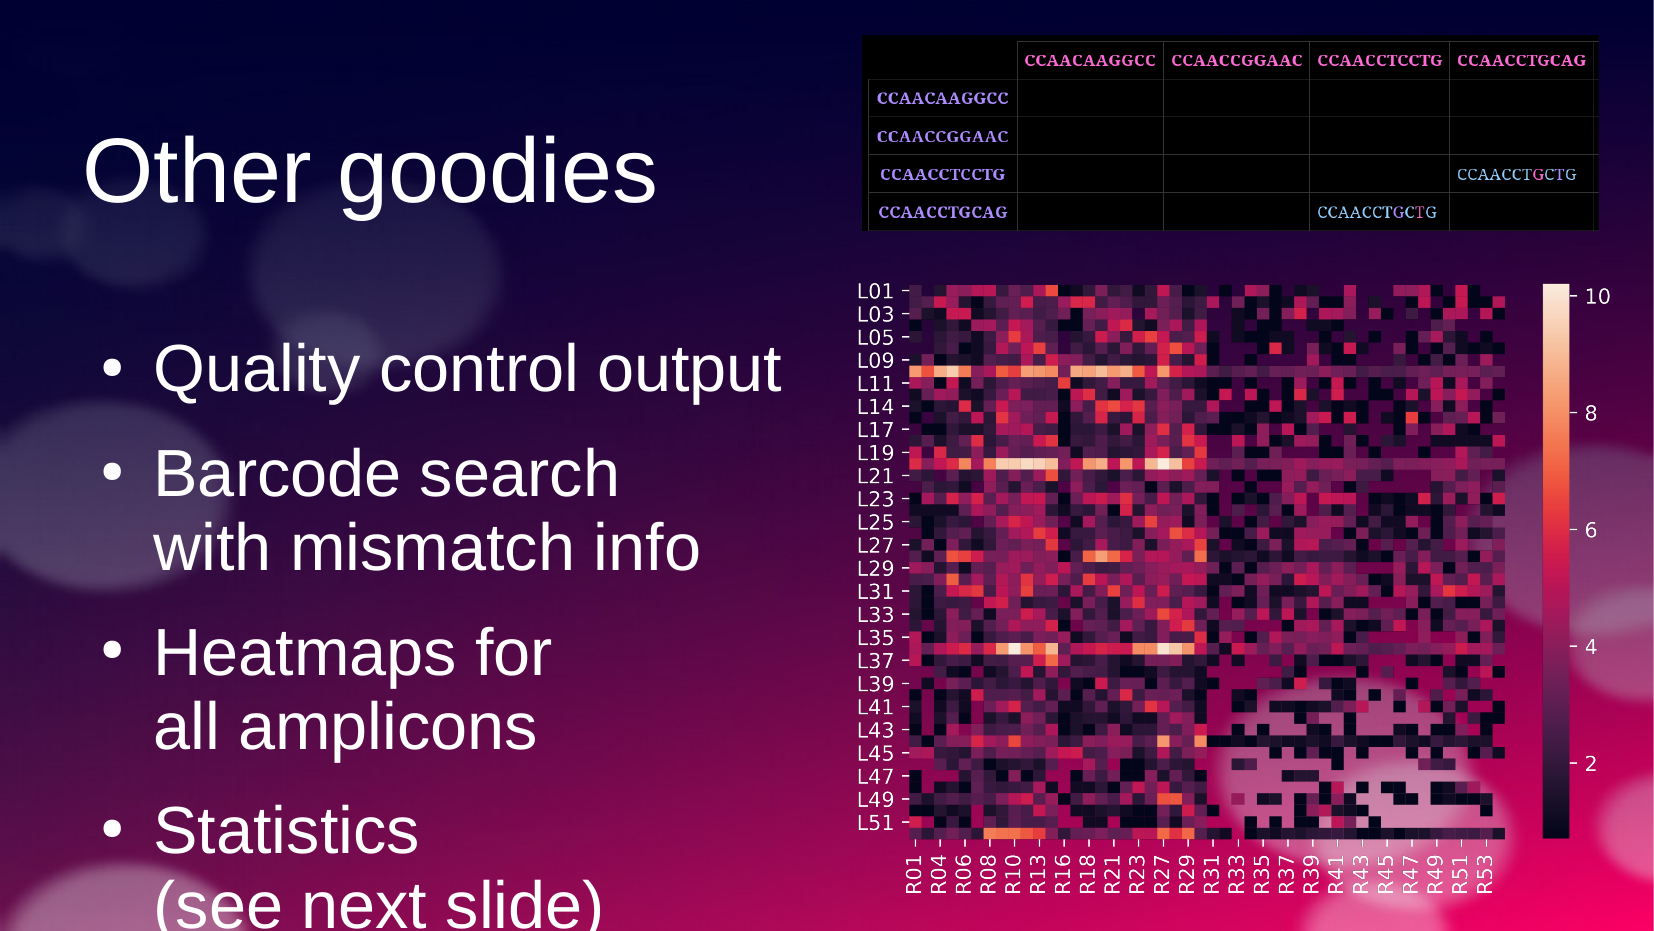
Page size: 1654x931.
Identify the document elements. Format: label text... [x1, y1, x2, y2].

title Other goodies [82, 66, 1571, 275]
list Quality control output Barcode search with mismatch info Heatmaps for all amplicons Statistics (see next slide) [82, 331, 1571, 931]
picture [0, 0, 1654, 931]
